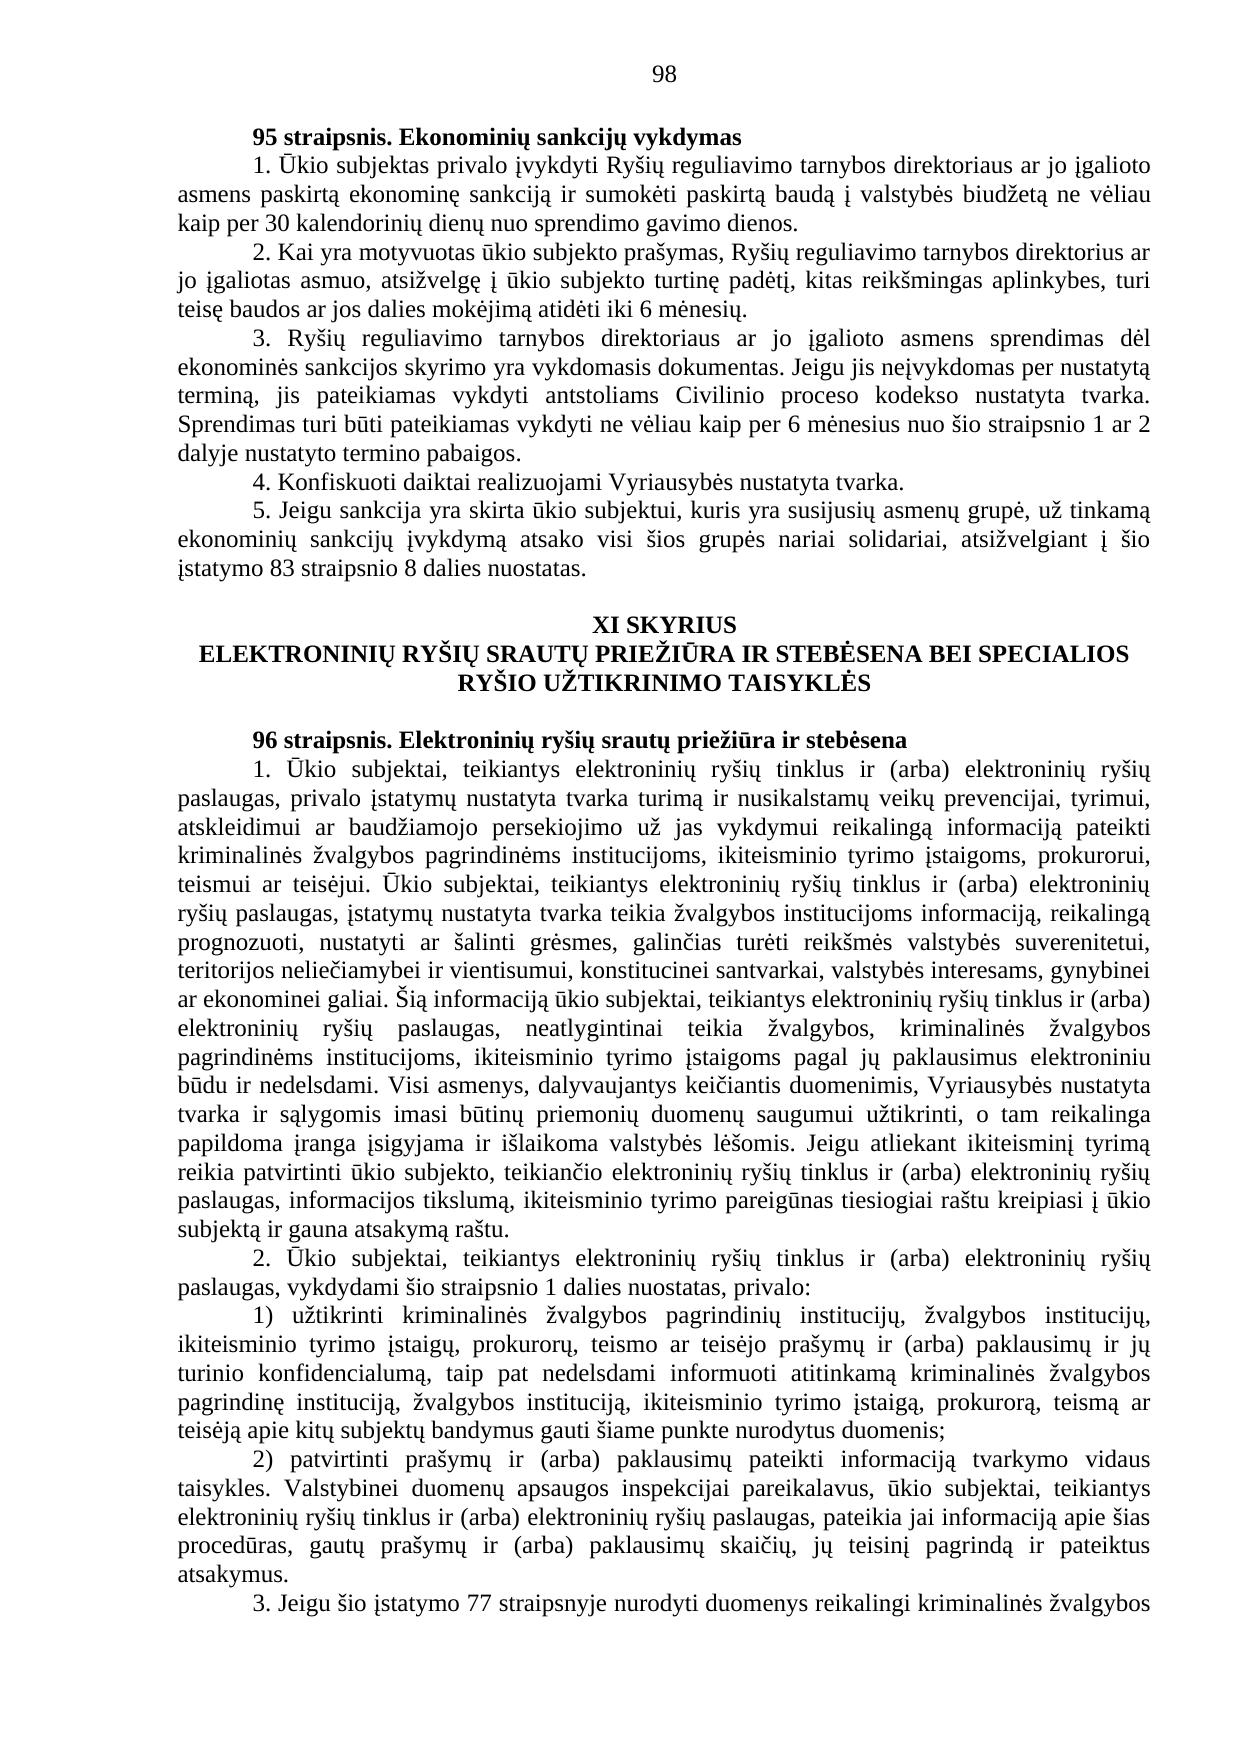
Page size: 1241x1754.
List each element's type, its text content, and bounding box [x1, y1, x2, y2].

text ELEKTRONINIŲ RYŠIŲ SRAUTŲ PRIEŽIŪRA IR STEBĖSENA BEI SPECIALIOS RYŠIO UŽTIKRINIMO TAISYKLĖS [177, 639, 1152, 697]
text 96 straipsnis. Elektroninių ryšių srautų priežiūra ir stebėsena [177, 726, 1152, 754]
text XI SKYRIUS [177, 611, 1152, 639]
text 3. Ryšių reguliavimo tarnybos direktoriaus ar jo įgalioto asmens sprendimas dėl ekonominės sankcijos skyrimo yra vykdomasis dokumentas. Jeigu jis neįvykdomas per nustatytą terminą, jis pateikiamas vykdyti antstoliams Civilinio proceso kodekso nustatyta tvarka. Sprendimas turi būti pateikiamas vykdyti ne vėliau kaip per 6 mėnesius nuo šio straipsnio 1 ar 2 dalyje nustatyto termino pabaigos. [177, 323, 1152, 467]
text 1. Ūkio subjektas privalo įvykdyti Ryšių reguliavimo tarnybos direktoriaus ar jo įgalioto asmens paskirtą ekonominę sankciją ir sumokėti paskirtą baudą į valstybės biudžetą ne vėliau kaip per 30 kalendorinių dienų nuo sprendimo gavimo dienos. [177, 151, 1152, 237]
text 1. Ūkio subjektai, teikiantys elektroninių ryšių tinklus ir (arba) elektroninių ryšių paslaugas, privalo įstatymų nustatyta tvarka turimą ir nusikalstamų veikų prevencijai, tyrimui, atskleidimui ar baudžiamojo persekiojimo už jas vykdymui reikalingą informaciją pateikti kriminalinės žvalgybos pagrindinėms institucijoms, ikiteisminio tyrimo įstaigoms, prokurorui, teismui ar teisėjui. Ūkio subjektai, teikiantys elektroninių ryšių tinklus ir (arba) elektroninių ryšių paslaugas, įstatymų nustatyta tvarka teikia žvalgybos institucijoms informaciją, reikalingą prognozuoti, nustatyti ar šalinti grėsmes, galinčias turėti reikšmės valstybės suverenitetui, teritorijos neliečiamybei ir vientisumui, konstitucinei santvarkai, valstybės interesams, gynybinei ar ekonominei galiai. Šią informaciją ūkio subjektai, teikiantys elektroninių ryšių tinklus ir (arba) elektroninių ryšių paslaugas, neatlygintinai teikia žvalgybos, kriminalinės žvalgybos pagrindinėms institucijoms, ikiteisminio tyrimo įstaigoms pagal jų paklausimus elektroniniu būdu ir nedelsdami. Visi asmenys, dalyvaujantys keičiantis duomenimis, Vyriausybės nustatyta tvarka ir sąlygomis imasi būtinų priemonių duomenų saugumui užtikrinti, o tam reikalinga papildoma įranga įsigyjama ir išlaikoma valstybės lėšomis. Jeigu atliekant ikiteisminį tyrimą reikia patvirtinti ūkio subjekto, teikiančio elektroninių ryšių tinklus ir (arba) elektroninių ryšių paslaugas, informacijos tikslumą, ikiteisminio tyrimo pareigūnas tiesiogiai raštu kreipiasi į ūkio subjektą ir gauna atsakymą raštu. [177, 754, 1152, 1243]
text 2. Ūkio subjektai, teikiantys elektroninių ryšių tinklus ir (arba) elektroninių ryšių paslaugas, vykdydami šio straipsnio 1 dalies nuostatas, privalo: [177, 1243, 1152, 1301]
text 3. Jeigu šio įstatymo 77 straipsnyje nurodyti duomenys reikalingi kriminalinės žvalgybos [177, 1588, 1152, 1617]
text 95 straipsnis. Ekonominių sankcijų vykdymas [177, 122, 1152, 151]
text 2) patvirtinti prašymų ir (arba) paklausimų pateikti informaciją tvarkymo vidaus taisykles. Valstybinei duomenų apsaugos inspekcijai pareikalavus, ūkio subjektai, teikiantys elektroninių ryšių tinklus ir (arba) elektroninių ryšių paslaugas, pateikia jai informaciją apie šias procedūras, gautų prašymų ir (arba) paklausimų skaičių, jų teisinį pagrindą ir pateiktus atsakymus. [177, 1444, 1152, 1588]
text 2. Kai yra motyvuotas ūkio subjekto prašymas, Ryšių reguliavimo tarnybos direktorius ar jo įgaliotas asmuo, atsižvelgę į ūkio subjekto turtinę padėtį, kitas reikšmingas aplinkybes, turi teisę baudos ar jos dalies mokėjimą atidėti iki 6 mėnesių. [177, 237, 1152, 323]
text 1) užtikrinti kriminalinės žvalgybos pagrindinių institucijų, žvalgybos institucijų, ikiteisminio tyrimo įstaigų, prokurorų, teismo ar teisėjo prašymų ir (arba) paklausimų ir jų turinio konfidencialumą, taip pat nedelsdami informuoti atitinkamą kriminalinės žvalgybos pagrindinę instituciją, žvalgybos instituciją, ikiteisminio tyrimo įstaigą, prokurorą, teismą ar teisėją apie kitų subjektų bandymus gauti šiame punkte nurodytus duomenis; [177, 1301, 1152, 1444]
text 4. Konfiskuoti daiktai realizuojami Vyriausybės nustatyta tvarka. [177, 467, 1152, 496]
text 5. Jeigu sankcija yra skirta ūkio subjektui, kuris yra susijusių asmenų grupė, už tinkamą ekonominių sankcijų įvykdymą atsako visi šios grupės nariai solidariai, atsižvelgiant į šio įstatymo 83 straipsnio 8 dalies nuostatas. [177, 496, 1152, 582]
